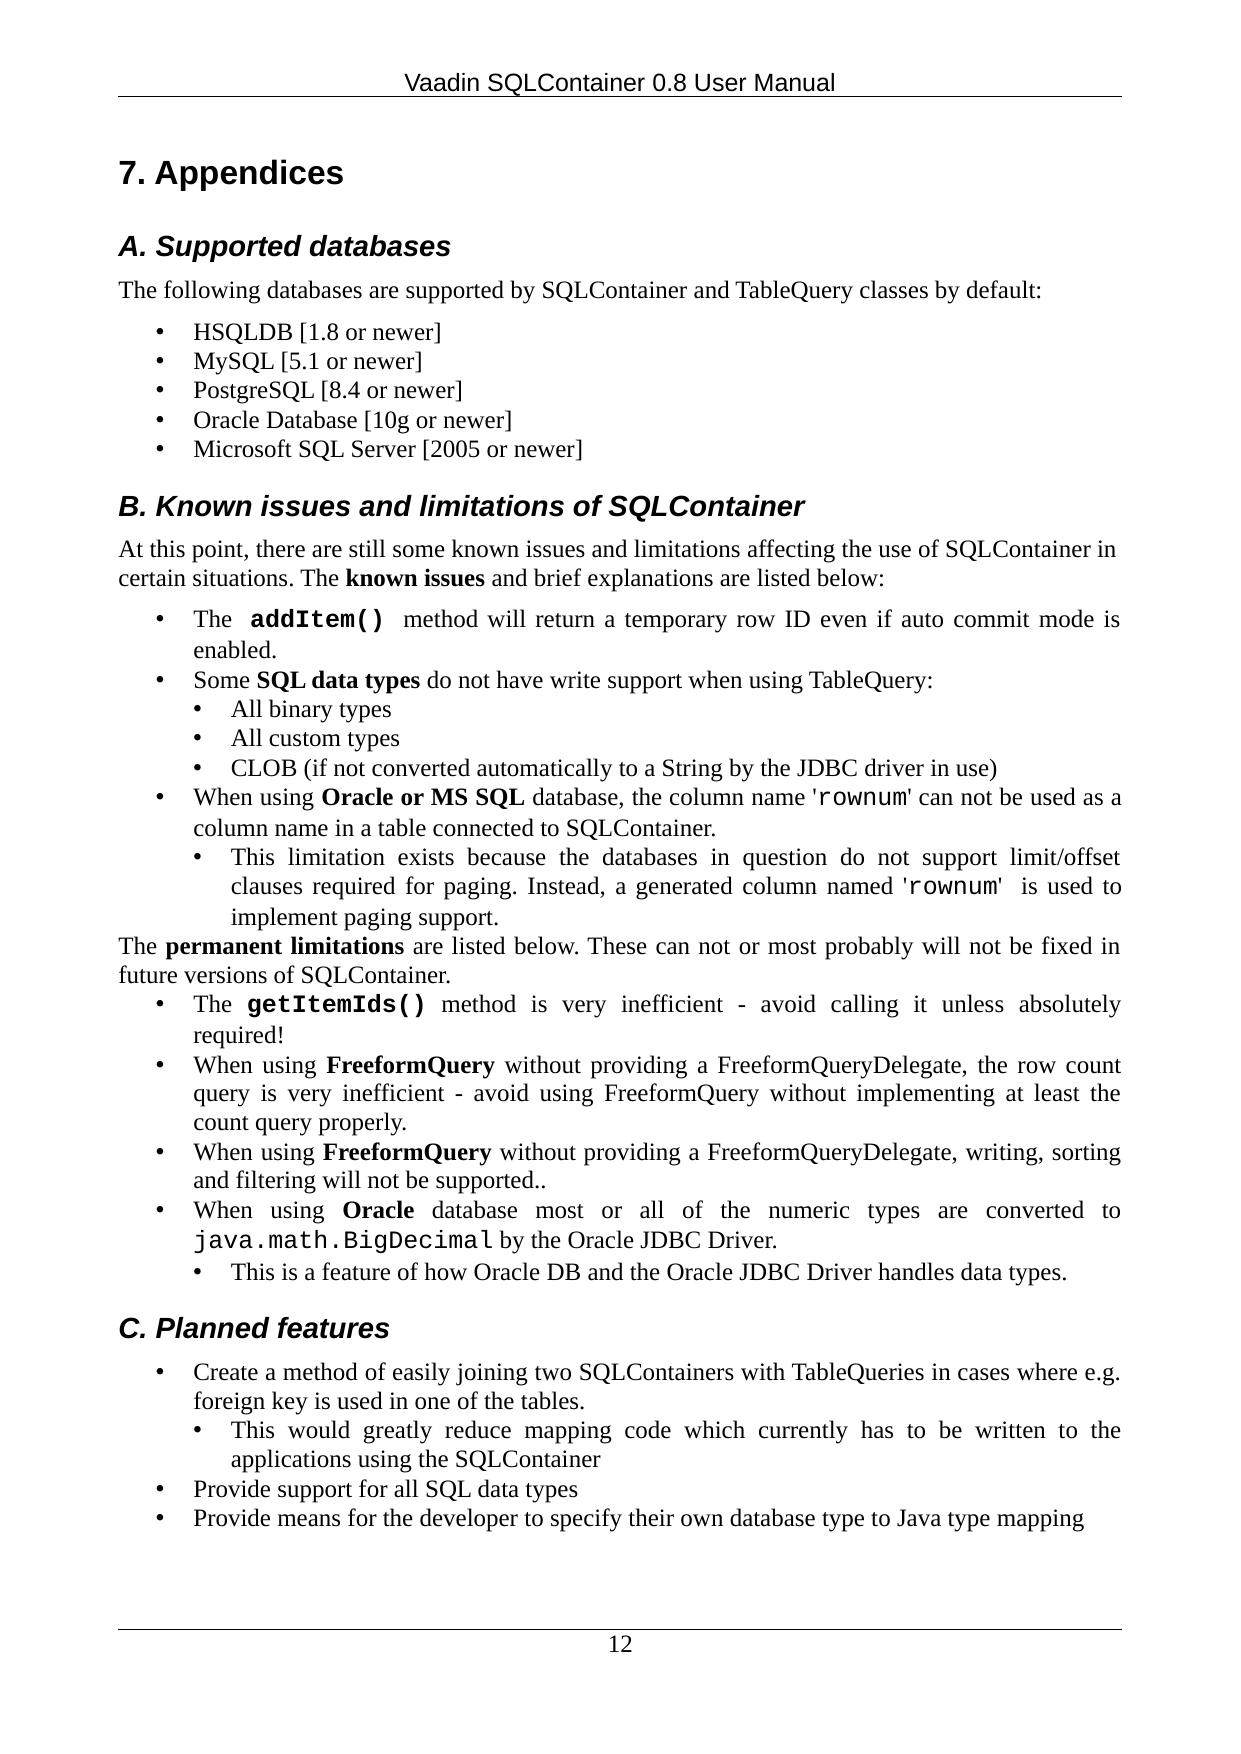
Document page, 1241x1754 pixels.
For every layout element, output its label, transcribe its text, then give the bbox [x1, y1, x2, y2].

list Oracle Database [10g or newer] [156, 405, 1122, 433]
text The permanent limitations are listed below. These can not or most probably will not be fixed in future versions of SQLContainer. [118, 931, 1122, 989]
subtitle A. Supported databases [118, 229, 1122, 263]
list When using FreeformQuery without providing a FreeformQueryDelegate, the row count query is very inefficient - avoid using FreeformQuery without implementing at least the count query properly. [156, 1050, 1122, 1136]
list Some SQL data types do not have write support when using TableQuery: [156, 665, 1122, 693]
subtitle C. Planned features [118, 1311, 1122, 1345]
subtitle 7. Appendices [118, 153, 1122, 192]
list CLOB (if not converted automatically to a String by the JDBC driver in use) [193, 753, 1122, 782]
list The addItem() method will return a temporary row ID even if auto commit mode is enabled. [156, 604, 1122, 664]
list Provide means for the developer to specify their own database type to Java type mapping [156, 1503, 1122, 1532]
list This is a feature of how Oracle DB and the Oracle JDBC Driver handles data types. [193, 1257, 1122, 1286]
list All custom types [193, 723, 1122, 752]
list When using FreeformQuery without providing a FreeformQueryDelegate, writing, sorting and filtering will not be supported.. [156, 1137, 1122, 1194]
list PostgreSQL [8.4 or newer] [156, 375, 1122, 404]
list All binary types [193, 694, 1122, 723]
text At this point, there are still some known issues and limitations affecting the use of SQLContainer in certain situations. The known issues and brief explanations are listed below: [118, 534, 1122, 592]
subtitle B. Known issues and limitations of SQLContainer [118, 488, 1122, 522]
list MySQL [5.1 or newer] [156, 346, 1122, 375]
list Provide support for all SQL data types [156, 1474, 1122, 1502]
list When using Oracle or MS SQL database, the column name 'rownum' can not be used as a column name in a table connected to SQLContainer. [156, 782, 1122, 842]
list When using Oracle database most or all of the numeric types are converted to java.math.BigDecimal by the Oracle JDBC Driver. [156, 1195, 1122, 1256]
list This would greatly reduce mapping code which currently has to be written to the applications using the SQLContainer [193, 1416, 1122, 1473]
text The following databases are supported by SQLContainer and TableQuery classes by default: [118, 275, 1122, 304]
list Create a method of easily joining two SQLContainers with TableQueries in cases where e.g. foreign key is used in one of the tables. [156, 1357, 1122, 1415]
list The getItemIds() method is very inefficient - avoid calling it unless absolutely required! [156, 989, 1122, 1049]
list HSQLDB [1.8 or newer] [156, 317, 1122, 345]
list This limitation exists because the databases in question do not support limit/offset clauses required for paging. Instead, a generated column named 'rownum' is used to implement paging support. [193, 842, 1122, 931]
list Microsoft SQL Server [2005 or newer] [156, 434, 1122, 463]
